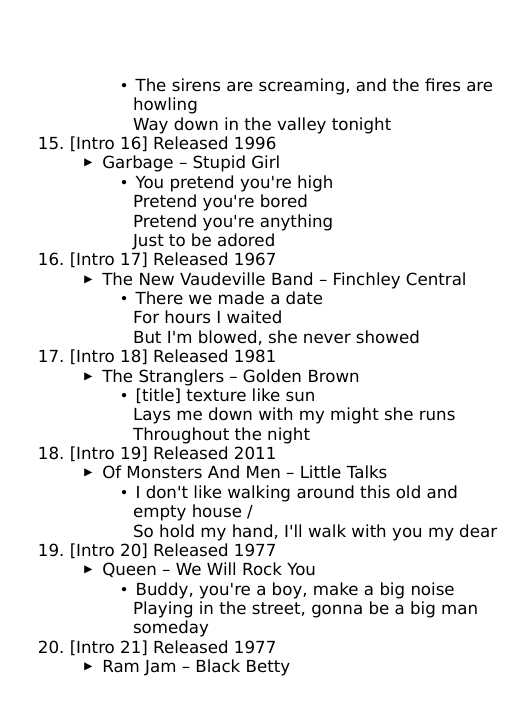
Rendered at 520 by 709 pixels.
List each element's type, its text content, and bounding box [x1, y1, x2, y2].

list The Stranglers – Golden Brown [83, 367, 502, 386]
list The New Vaudeville Band – Finchley Central [83, 270, 502, 289]
list The sirens are screaming, and the fires are howling Way down in the valley tonight [121, 76, 502, 134]
list [Intro 20] Released 1977 [32, 541, 502, 560]
list [Intro 21] Released 1977 [32, 638, 502, 657]
list [Intro 19] Released 2011 [32, 444, 502, 463]
list [Intro 18] Released 1981 [32, 347, 502, 367]
list Garbage – Stupid Girl [83, 153, 502, 173]
list [Intro 17] Released 1967 [32, 250, 502, 270]
list There we made a date For hours I waited But I'm blowed, she never showed [121, 289, 502, 347]
list I don't like walking around this old and empty house / So hold my hand, I'll walk with you my dear [121, 483, 502, 541]
list You pretend you're high Pretend you're bored Pretend you're anything Just to be adored [121, 173, 502, 250]
list [Intro 16] Released 1996 [32, 134, 502, 153]
list Ram Jam – Black Betty [83, 657, 502, 677]
list [title] texture like sun Lays me down with my might she runs Throughout the night [121, 386, 502, 444]
list Queen – We Will Rock You [83, 560, 502, 580]
list Buddy, you're a boy, make a big noise Playing in the street, gonna be a big man someday [121, 580, 502, 638]
list Of Monsters And Men – Little Talks [83, 463, 502, 483]
